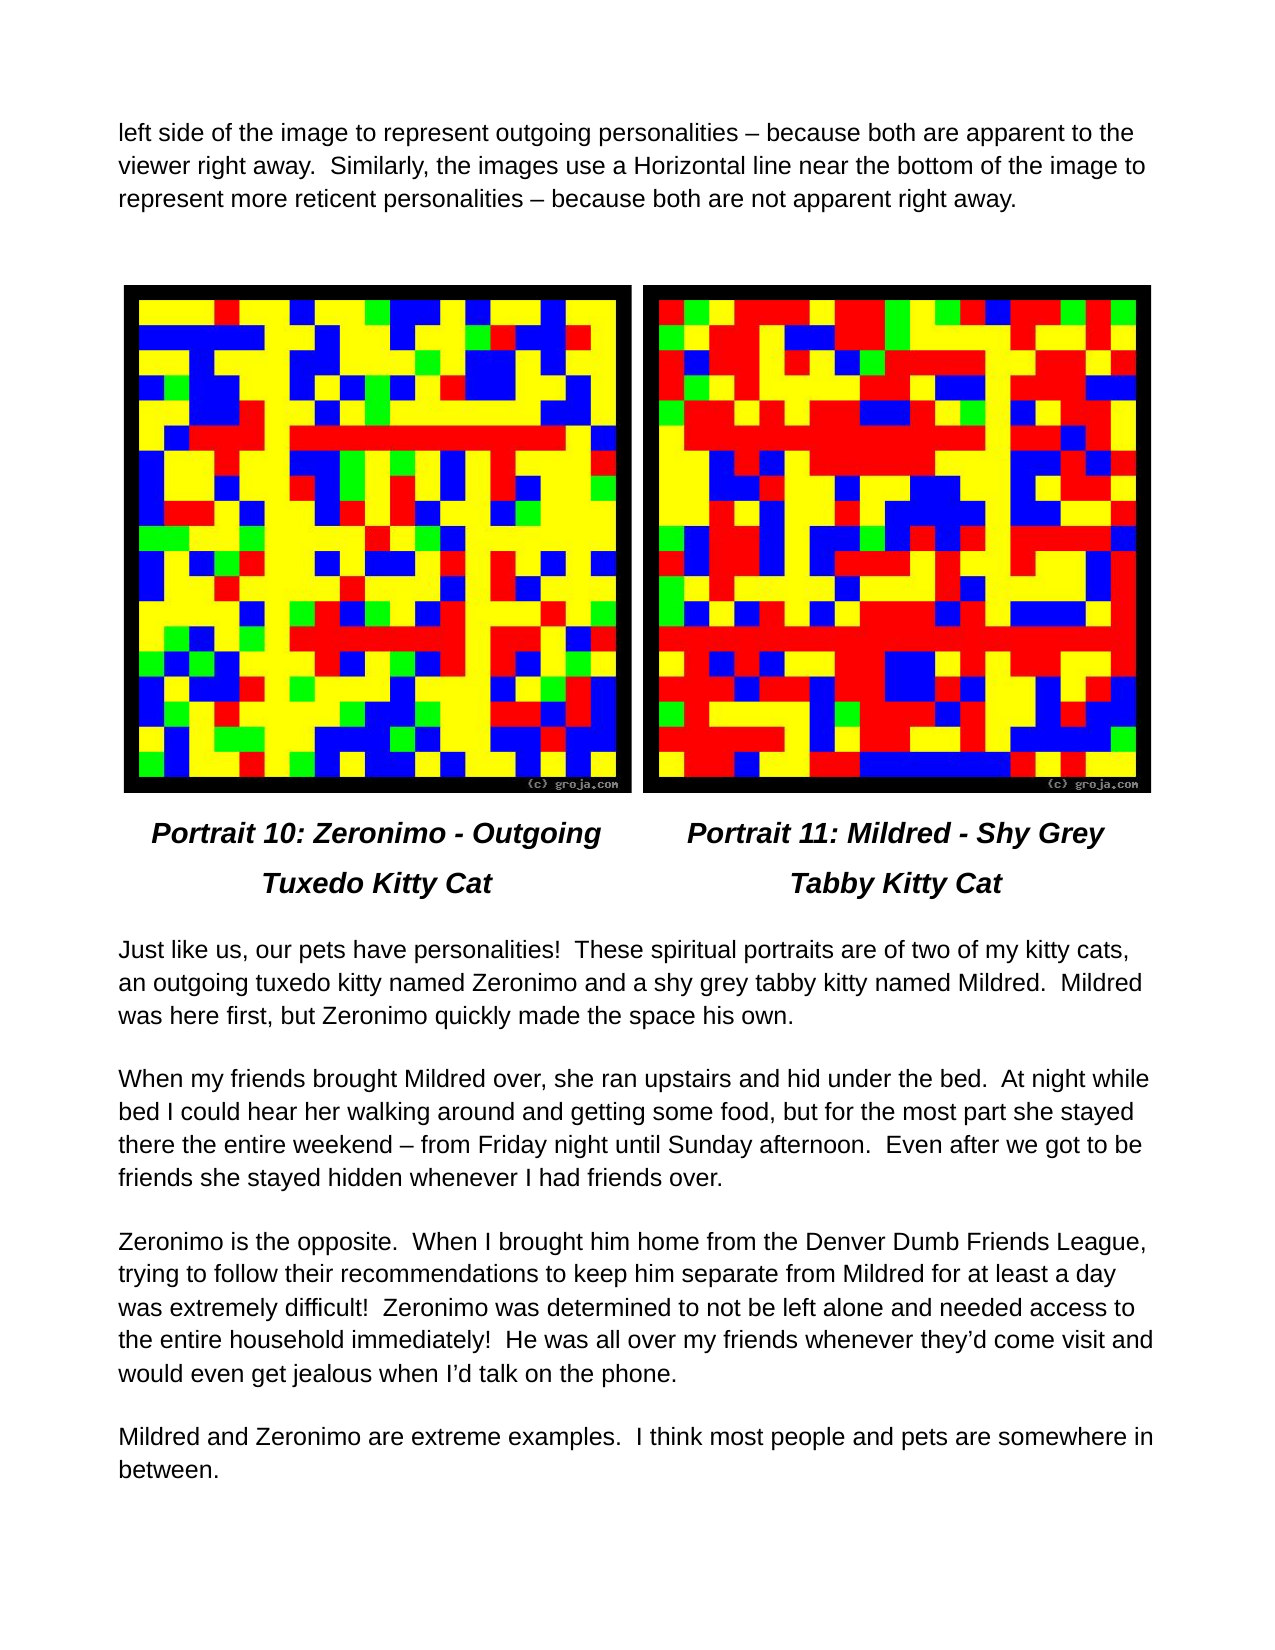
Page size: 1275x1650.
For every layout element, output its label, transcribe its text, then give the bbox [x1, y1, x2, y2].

text Mildred and Zeronimo are extreme examples. I think most people and pets are somewhere in between. [118, 1422, 1157, 1483]
text left side of the image to represent outgoing personalities – because both are apparent to the viewer right away. Similarly, the images use a Horizontal line near the bottom of the image to represent more reticent personalities – because both are not apparent right away. [118, 118, 1157, 213]
picture [123, 285, 632, 793]
table_header [638, 217, 1157, 905]
table_header [118, 217, 637, 905]
text When my friends brought Mildred over, she ran upstairs and hid under the bed. At night while bed I could hear her walking around and getting some food, but for the most part she stayed there the entire weekend – from Friday night until Sunday afternoon. Even after we got to be friends she stayed hidden whenever I had friends over. [118, 1064, 1157, 1192]
picture [643, 285, 1152, 793]
text Just like us, our pets have personalities! These spiritual portraits are of two of my kitty cats, an outgoing tuxedo kitty named Zeronimo and a shy grey tabby kitty named Mildred. Mildred was here first, but Zeronimo quickly made the space his own. [118, 935, 1157, 1030]
text Zeronimo is the opposite. When I brought him home from the Denver Dumb Friends League, trying to follow their recommendations to keep him separate from Mildred for at least a day was extremely difficult! Zeronimo was determined to not be left alone and needed access to the entire household immediately! He was all over my friends whenever they’d come visit and would even get jealous when I’d talk on the phone. [118, 1226, 1157, 1387]
